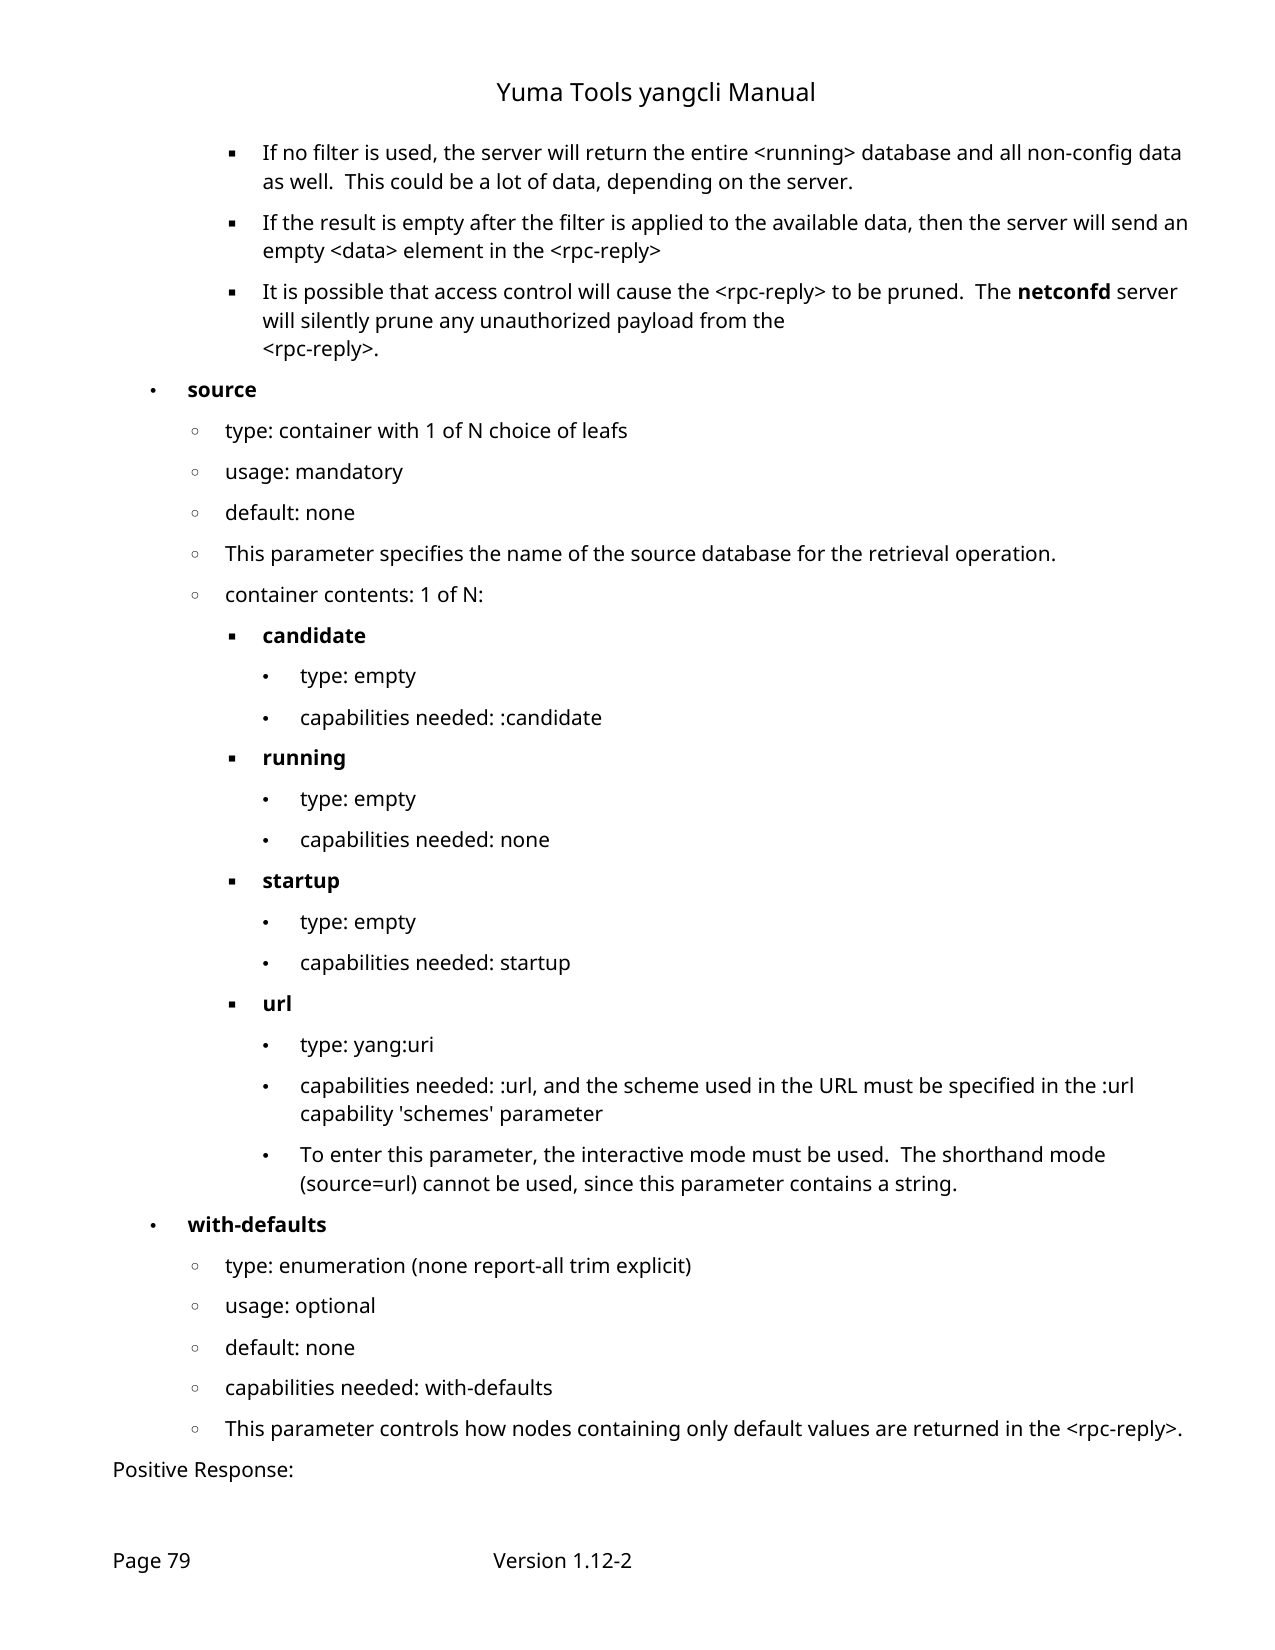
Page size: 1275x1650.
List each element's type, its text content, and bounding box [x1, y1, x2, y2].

list running [225, 743, 1200, 772]
list type: empty [262, 662, 1200, 690]
list If no filter is used, the server will return the entire <running> database and all non-config data as well. This could be a lot of data, depending on the server. [225, 138, 1200, 195]
list capabilities needed: with-defaults [187, 1373, 1200, 1402]
list It is possible that access control will cause the <rpc-reply> to be pruned. The netconfd server will silently prune any unauthorized payload from the <rpc-reply>. [225, 277, 1200, 363]
list container contents: 1 of N: [187, 580, 1200, 608]
list capabilities needed: startup [262, 948, 1200, 977]
text Positive Response: [112, 1455, 1200, 1484]
list If the result is empty after the filter is applied to the available data, then the server will send an empty <data> element in the <rpc-reply> [225, 208, 1200, 265]
list startup [225, 866, 1200, 895]
list type: enumeration (none report-all trim explicit) [187, 1251, 1200, 1279]
list source [150, 375, 1200, 403]
list with-defaults [150, 1210, 1200, 1238]
list candidate [225, 621, 1200, 649]
list type: yang:uri [262, 1030, 1200, 1058]
list default: none [187, 1333, 1200, 1361]
list capabilities needed: :url, and the scheme used in the URL must be specified in the :url capability 'schemes' parameter [262, 1071, 1200, 1128]
list type: empty [262, 907, 1200, 936]
list default: none [187, 498, 1200, 526]
list This parameter specifies the name of the source database for the retrieval operation. [187, 539, 1200, 567]
list capabilities needed: none [262, 825, 1200, 854]
list type: empty [262, 784, 1200, 813]
list This parameter controls how nodes containing only default values are returned in the <rpc-reply>. [187, 1414, 1200, 1443]
list capabilities needed: :candidate [262, 703, 1200, 731]
list usage: optional [187, 1292, 1200, 1320]
list type: container with 1 of N choice of leafs [187, 416, 1200, 444]
list usage: mandatory [187, 457, 1200, 485]
list url [225, 989, 1200, 1018]
list To enter this parameter, the interactive mode must be used. The shorthand mode (source=url) cannot be used, since this parameter contains a string. [262, 1140, 1200, 1197]
